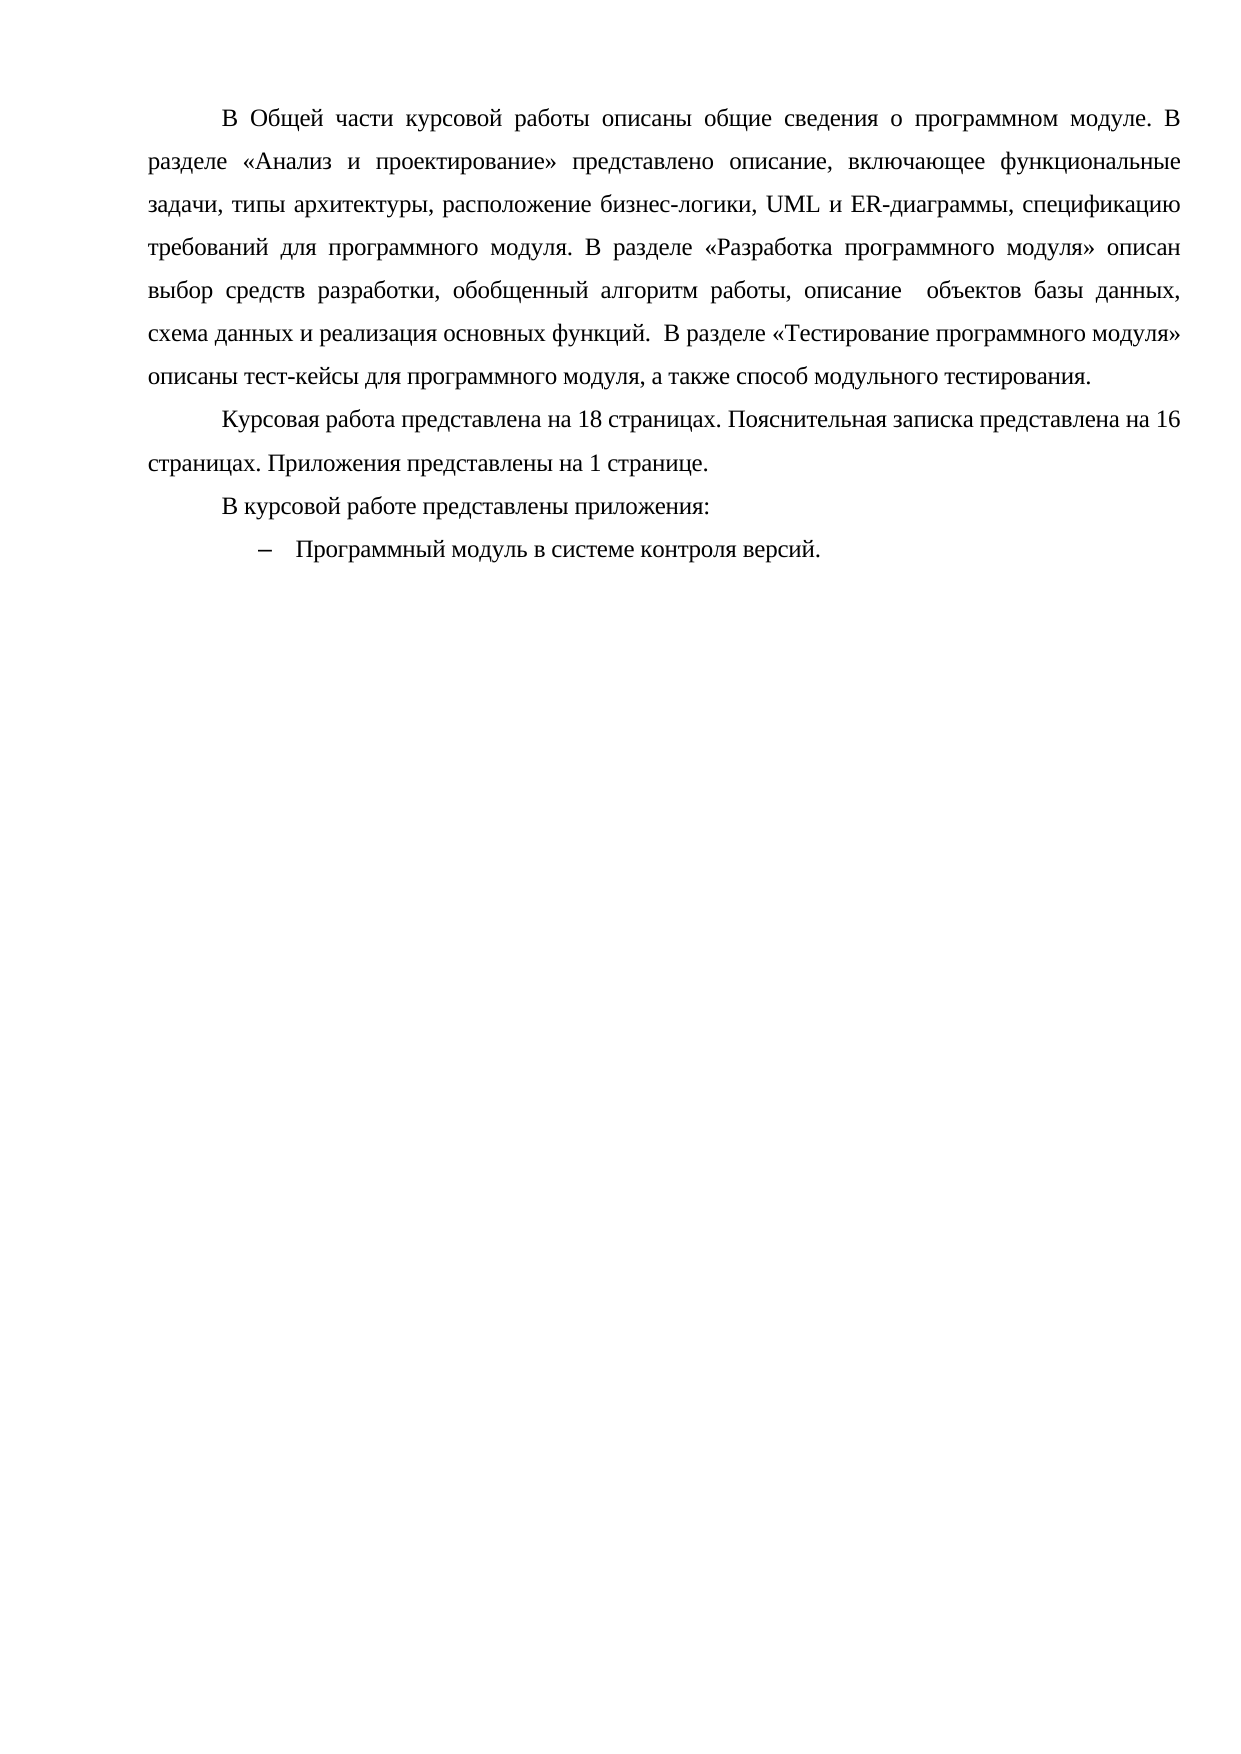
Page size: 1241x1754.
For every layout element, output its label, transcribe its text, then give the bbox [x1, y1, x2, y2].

text В Общей части курсовой работы описаны общие сведения о программном модуле. В разделе «Анализ и проектирование» представлено описание, включающее функциональные задачи, типы архитектуры, расположение бизнес-логики, UML и ER-диаграммы, спецификацию требований для программного модуля. В разделе «Разработка программного модуля» описан выбор средств разработки, обобщенный алгоритм работы, описание объектов базы данных, схема данных и реализация основных функций. В разделе «Тестирование программного модуля» описаны тест-кейсы для программного модуля, а также способ модульного тестирования. [148, 103, 1181, 390]
list Программный модуль в системе контроля версий. [258, 534, 1181, 563]
text В курсовой работе представлены приложения: [148, 491, 1181, 519]
text Курсовая работа представлена на 18 страницах. Пояснительная записка представлена на 16 страницах. Приложения представлены на 1 странице. [148, 404, 1181, 476]
